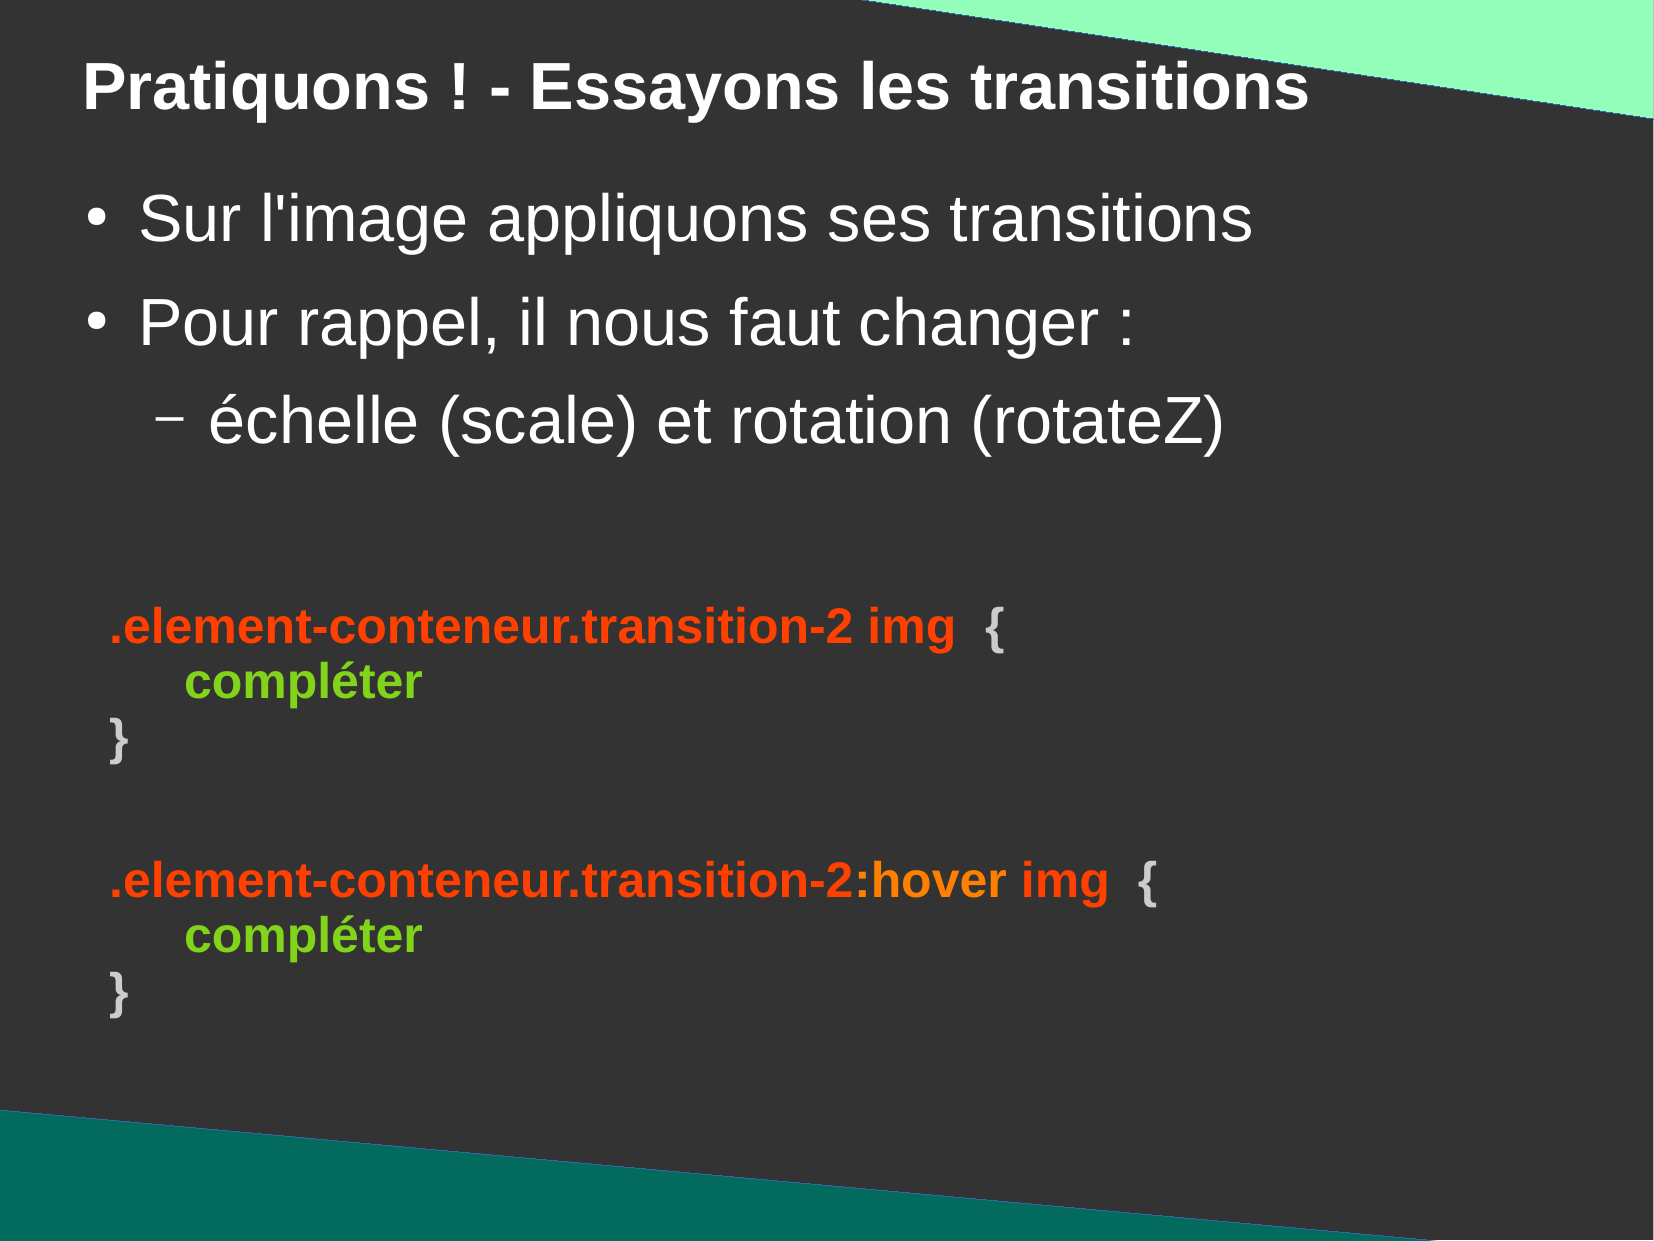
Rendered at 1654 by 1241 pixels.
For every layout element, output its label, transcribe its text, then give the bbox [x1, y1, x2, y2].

text_box .element-conteneur.transition-2 img { compléter } [94, 590, 1489, 789]
text_box [862, 0, 1654, 120]
list Sur l'image appliquons ses transitions Pour rappel, il nous faut changer : échelle (scale) et rotation (rotateZ) [67, 180, 1607, 461]
text_box .element-conteneur.transition-2:hover img { compléter } [94, 844, 1465, 1040]
title Pratiquons ! - Essayons les transitions [82, 49, 1630, 199]
